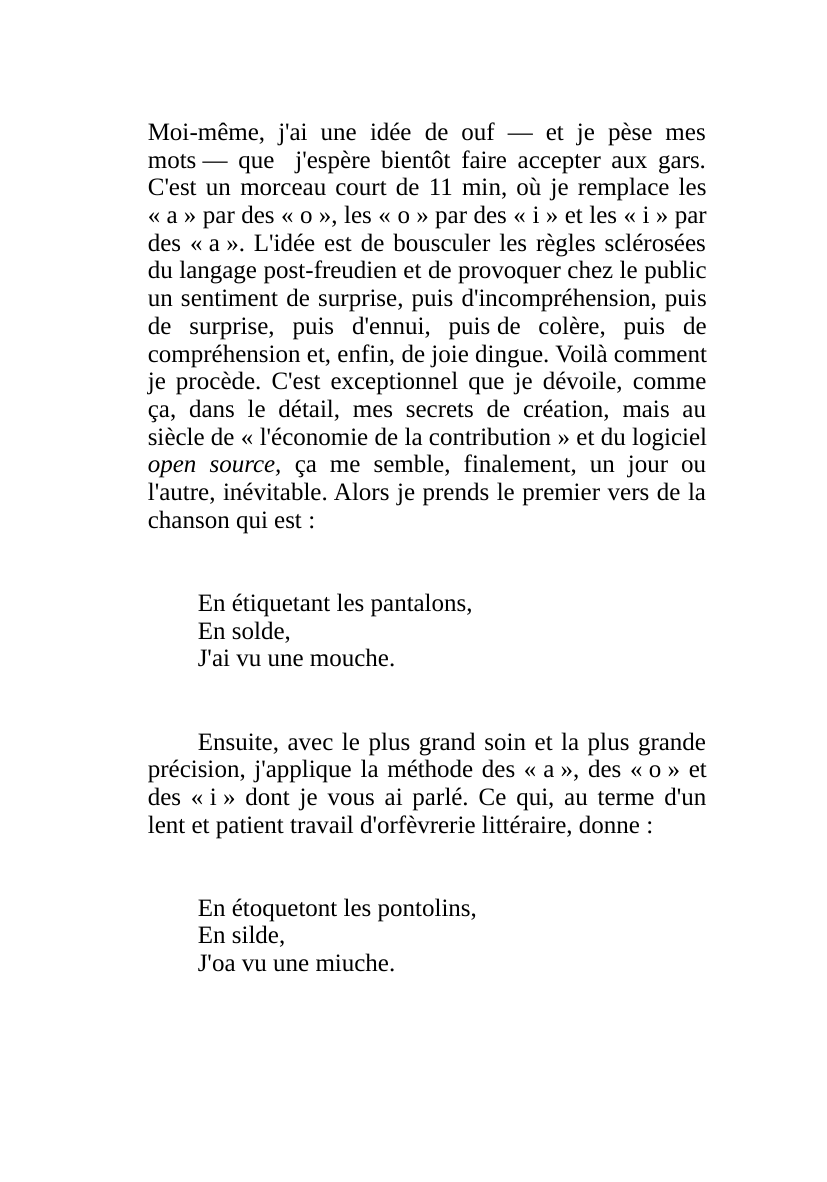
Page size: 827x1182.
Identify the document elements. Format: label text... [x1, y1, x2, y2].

text En solde, [148, 617, 707, 644]
text En étiquetant les pantalons, [148, 589, 707, 617]
text En silde, [148, 922, 707, 949]
text En étoquetont les pontolins, [148, 894, 707, 922]
text Ensuite, avec le plus grand soin et la plus grande précision, j'applique la méthode des « a », des « o » et des « i » dont je vous ai parlé. Ce qui, au terme d'un lent et patient travail d'orfèvrerie littéraire, donne : [148, 728, 707, 838]
text Moi‑même, j'ai une idée de ouf — et je pèse mes mots — que j'espère bientôt faire accepter aux gars. C'est un morceau court de 11 min, où je remplace les « a » par des « o », les « o » par des « i » et les « i » par des « a ». L'idée est de bousculer les règles sclérosées du langage post‑freudien et de provoquer chez le public un sentiment de surprise, puis d'incompréhension, puis de surprise, puis d'ennui, puis de colère, puis de compréhension et, enfin, de joie dingue. Voilà comment je procède. C'est exceptionnel que je dévoile, comme ça, dans le détail, mes secrets de création, mais au siècle de « l'économie de la contribution » et du logiciel open source, ça me semble, finalement, un jour ou l'autre, inévitable. Alors je prends le premier vers de la chanson qui est : [148, 118, 707, 534]
text J'oa vu une miuche. [148, 949, 707, 977]
text J'ai vu une mouche. [148, 644, 707, 672]
